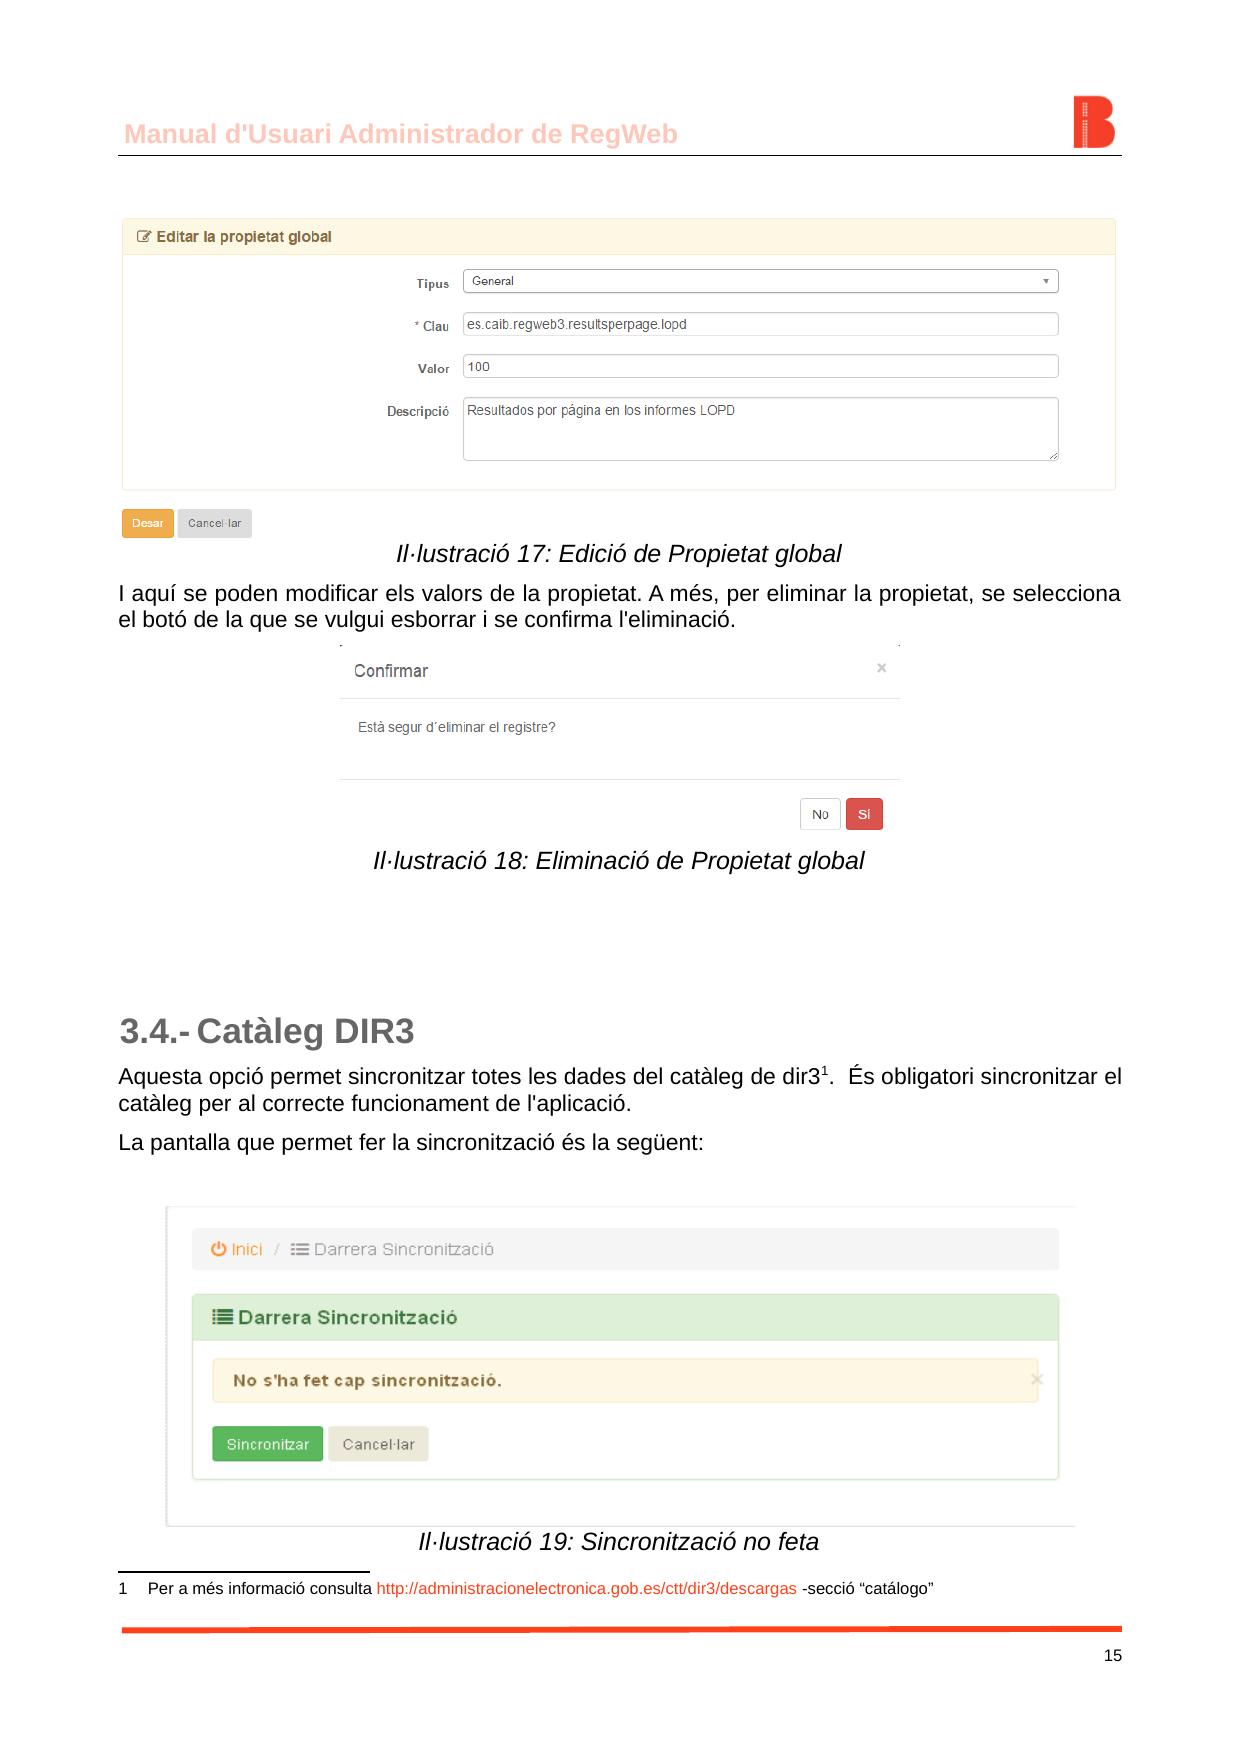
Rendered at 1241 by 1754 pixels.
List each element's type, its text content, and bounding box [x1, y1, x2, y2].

picture [1072, 94, 1117, 150]
text Per a més informació consulta http://administracionelectronica.gob.es/ctt/dir3/descargas -secció “catálogo” [118, 1578, 1122, 1598]
text La pantalla que permet fer la sincronització és la següent: [118, 1128, 1122, 1155]
picture [165, 1206, 1076, 1527]
text Il·lustració 18: Eliminació de Propietat global [118, 658, 1122, 875]
text I aquí se poden modificar els valors de la propietat. A més, per eliminar la propietat, se selecciona el botó de la que se vulgui esborrar i se confirma l'eliminació. [118, 580, 1122, 633]
subtitle Catàleg DIR3 [119, 1010, 1122, 1051]
text Aquesta opció permet sincronitzar totes les dades del catàleg de dir3. És obligatori sincronitzar el catàleg per al correcte funcionament de l'aplicació. [118, 1063, 1122, 1116]
text Il·lustració : Sincronització no feta [118, 1527, 1122, 1556]
text Il·lustració 17: Edició de Propietat global [118, 539, 1122, 567]
